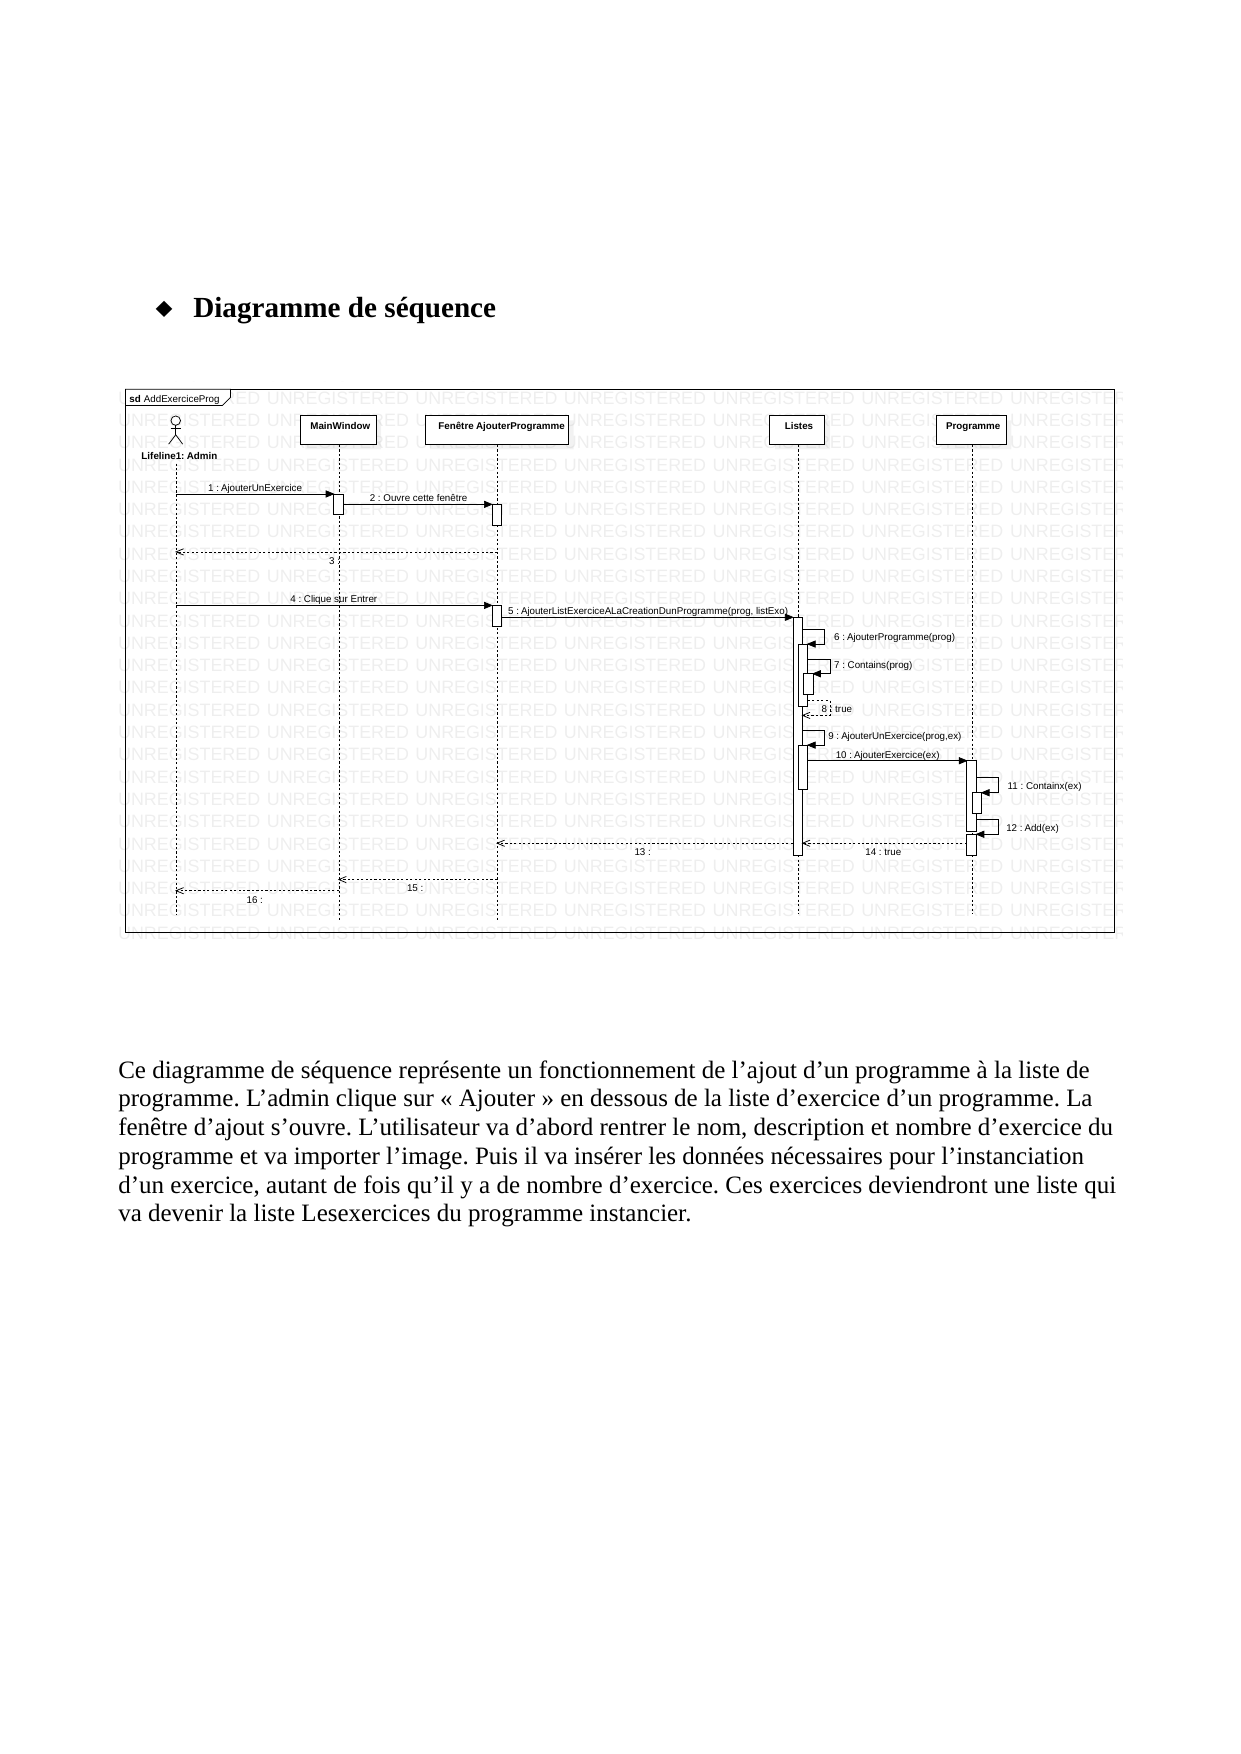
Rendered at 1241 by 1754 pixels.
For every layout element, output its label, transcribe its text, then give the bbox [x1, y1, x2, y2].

text Ce diagramme de séquence représente un fonctionnement de l’ajout d’un programme à la liste de programme. L’admin clique sur « Ajouter » en dessous de la liste d’exercice d’un programme. La fenêtre d’ajout s’ouvre. L’utilisateur va d’abord rentrer le nom, description et nombre d’exercice du programme et va importer l’image. Puis il va insérer les données nécessaires pour l’instanciation d’un exercice, autant de fois qu’il y a de nombre d’exercice. Ces exercices deviendront une liste qui va devenir la liste Lesexercices du programme instancier. [118, 1055, 1122, 1227]
list Diagramme de séquence [156, 291, 1122, 324]
